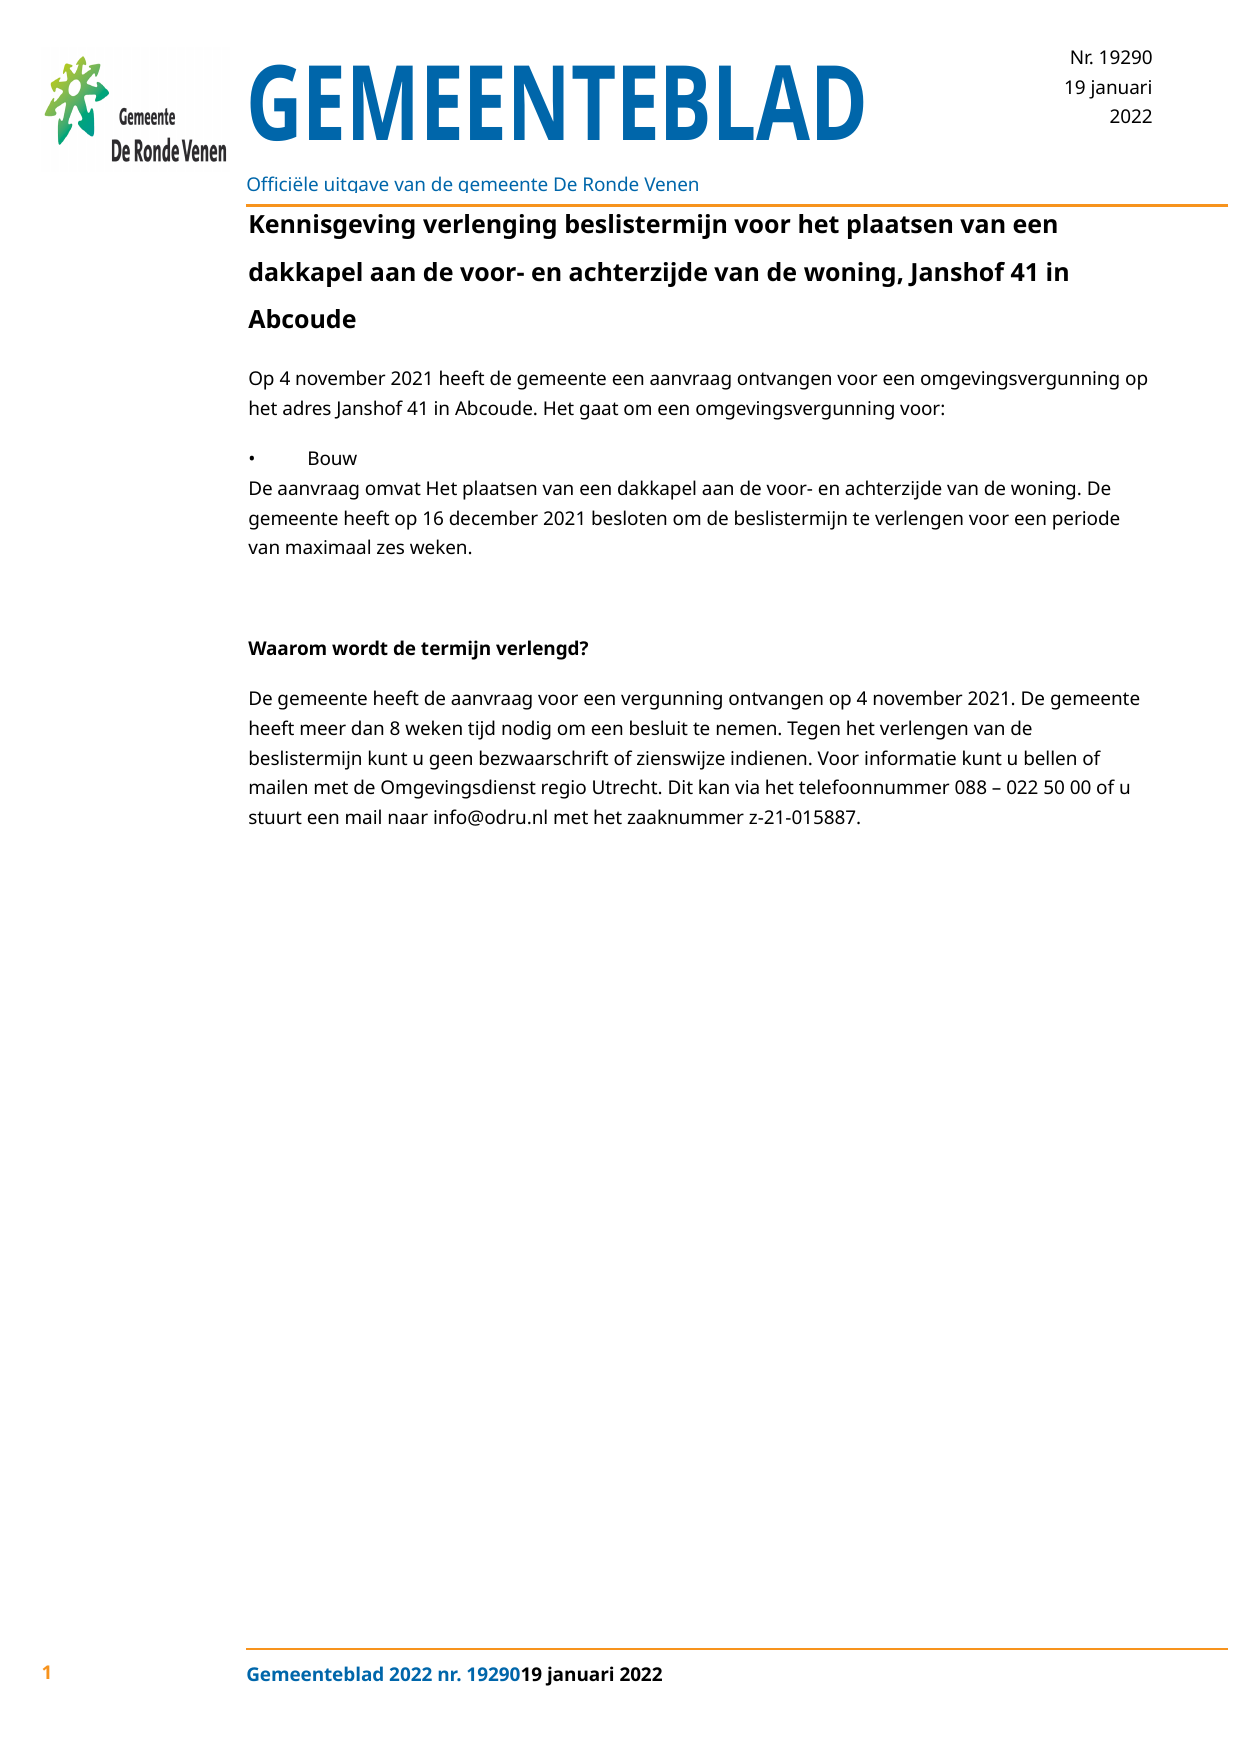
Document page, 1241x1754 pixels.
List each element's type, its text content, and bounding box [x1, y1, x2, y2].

text De aanvraag omvat Het plaatsen van een dakkapel aan de voor- en achterzijde van de woning. De gemeente heeft op 16 december 2021 besloten om de beslistermijn te verlengen voor een periode van maximaal zes weken. [248, 475, 1152, 560]
list Bouw [248, 446, 1152, 471]
text Waarom wordt de termijn verlengd? [248, 635, 1152, 661]
text Kennisgeving verlenging beslistermijn voor het plaatsen van een dakkapel aan de voor- en achterzijde van de woning, Janshof 41 in Abcoude [248, 207, 1152, 336]
text Op 4 november 2021 heeft de gemeente een aanvraag ontvangen voor een omgevingsvergunning op het adres Janshof 41 in Abcoude. Het gaat om een omgevingsvergunning voor: [248, 366, 1152, 421]
picture [41, 47, 231, 172]
text De gemeente heeft de aanvraag voor een vergunning ontvangen op 4 november 2021. De gemeente heeft meer dan 8 weken tijd nodig om een besluit te nemen. Tegen het verlengen van de beslistermijn kunt u geen bezwaarschrift of zienswijze indienen. Voor informatie kunt u bellen of mailen met de Omgevingsdienst regio Utrecht. Dit kan via het telefoonnummer 088 – 022 50 00 of u stuurt een mail naar info@odru.nl met het zaaknummer z-21-015887. [248, 686, 1152, 829]
